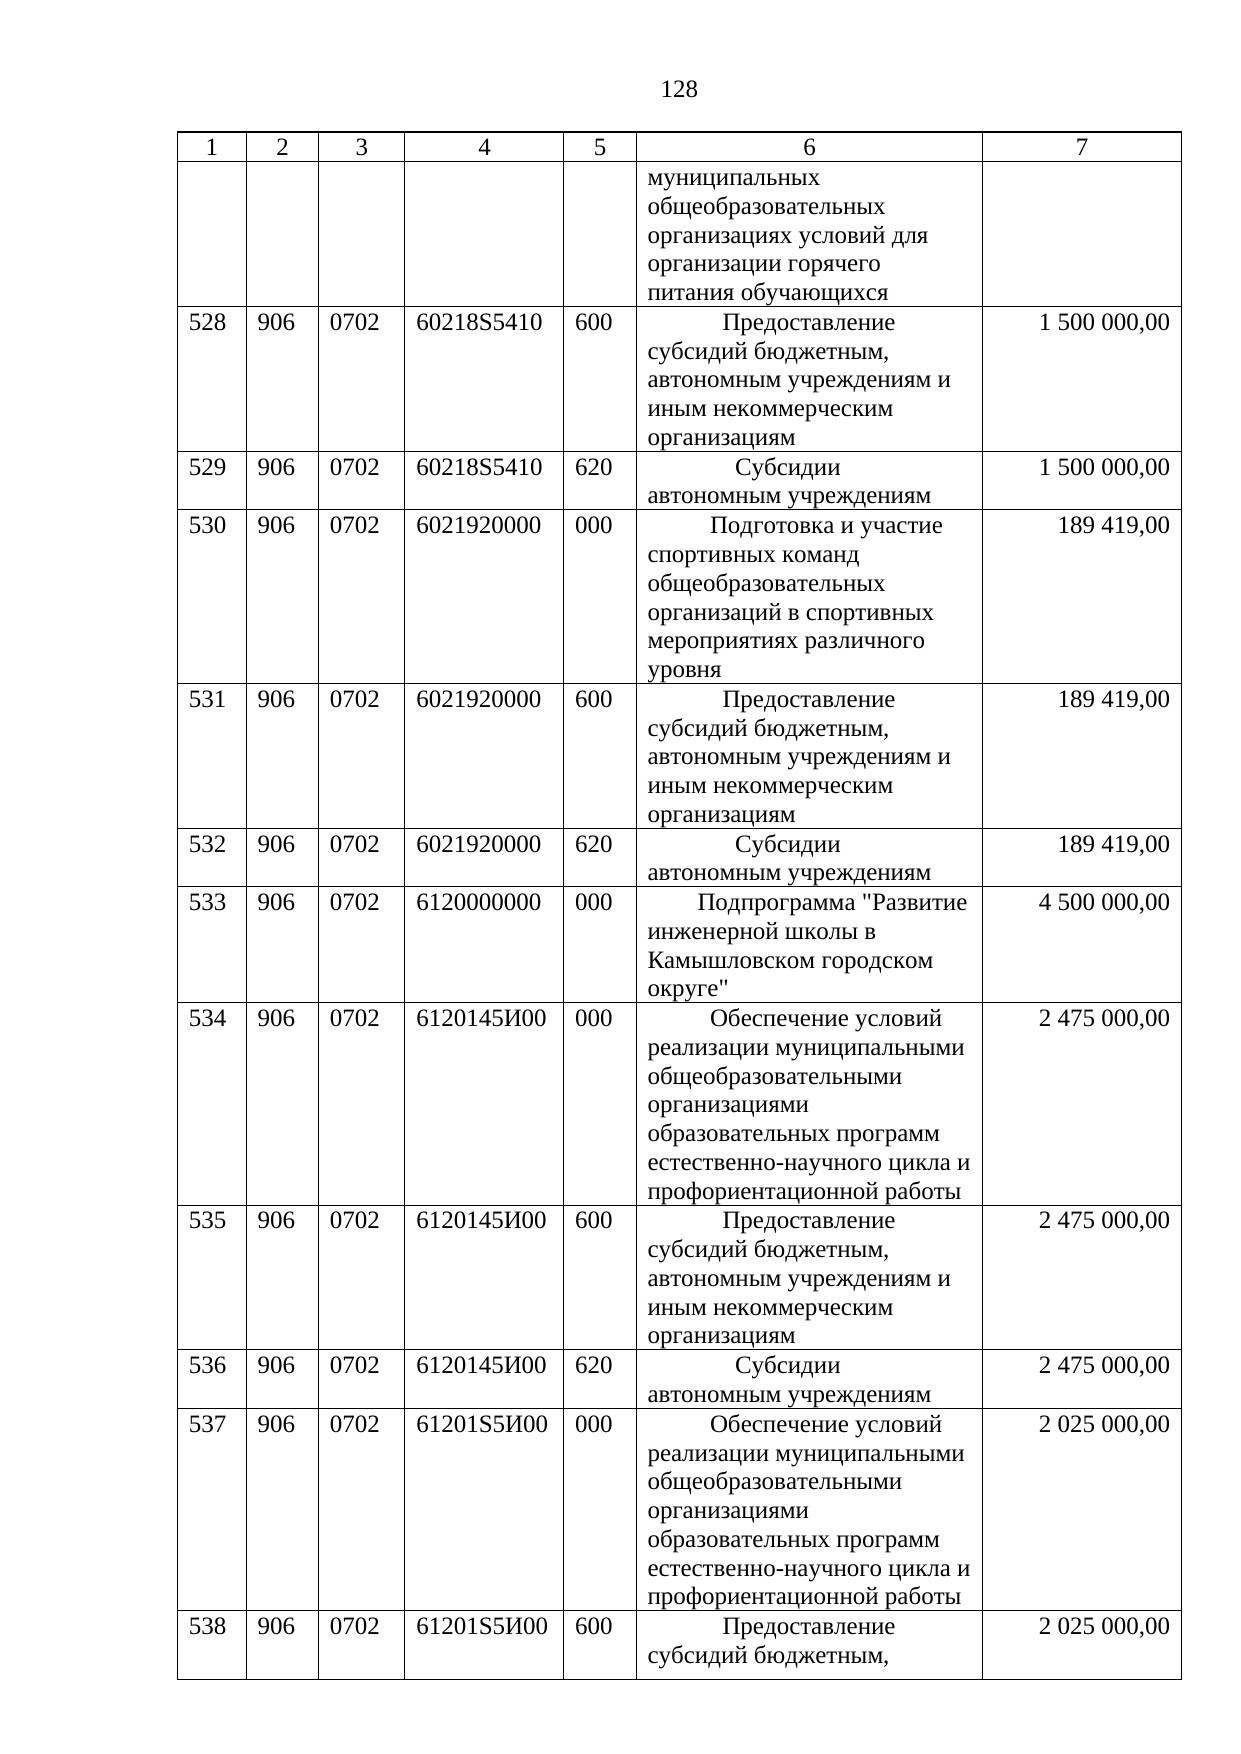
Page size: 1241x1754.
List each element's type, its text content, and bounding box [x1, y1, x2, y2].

table_cell 531 [178, 684, 246, 828]
table_cell Предоставление субсидий бюджетным, [637, 1611, 982, 1679]
table_cell 533 [178, 887, 246, 1002]
table_cell 0702 [319, 510, 404, 683]
table_cell 4 500 000,00 [983, 887, 1181, 1002]
table_cell 0702 [319, 1611, 404, 1679]
table_cell 6120145И00 [405, 1350, 563, 1408]
table_cell 906 [247, 1003, 318, 1204]
table_cell 6021920000 [405, 684, 563, 828]
table_cell Обеспечение условий реализации муниципальными общеобразовательными организациями образовательных программ естественно-научного цикла и профориентационной работы [637, 1409, 982, 1610]
table_cell 600 [564, 684, 636, 828]
table_cell 906 [247, 307, 318, 451]
table_cell 620 [564, 452, 636, 509]
table_cell 528 [178, 307, 246, 451]
table_cell 000 [564, 887, 636, 1002]
table_cell Подпрограмма "Развитие инженерной школы в Камышловском городском округе" [637, 887, 982, 1002]
table_cell 906 [247, 510, 318, 683]
table_cell 906 [247, 829, 318, 886]
table_cell 6120145И00 [405, 1206, 563, 1349]
table_cell Предоставление субсидий бюджетным, автономным учреждениям и иным некоммерческим организациям [637, 307, 982, 451]
table_cell [983, 162, 1181, 306]
table_cell 600 [564, 1611, 636, 1679]
table_cell 60218S5410 [405, 307, 563, 451]
table_cell 906 [247, 1409, 318, 1610]
table_cell Обеспечение условий реализации муниципальными общеобразовательными организациями образовательных программ естественно-научного цикла и профориентационной работы [637, 1003, 982, 1204]
table_cell 0702 [319, 307, 404, 451]
table_cell 2 025 000,00 [983, 1611, 1181, 1679]
table_cell 600 [564, 1206, 636, 1349]
table_cell 537 [178, 1409, 246, 1610]
table_cell 189 419,00 [983, 829, 1181, 886]
table_header 4 [405, 133, 563, 161]
table_cell 0702 [319, 1003, 404, 1204]
table_cell Предоставление субсидий бюджетным, автономным учреждениям и иным некоммерческим организациям [637, 684, 982, 828]
table_cell [319, 162, 404, 306]
table_header 6 [637, 133, 982, 161]
table_cell 61201S5И00 [405, 1611, 563, 1679]
table_cell 906 [247, 1206, 318, 1349]
table_cell [247, 162, 318, 306]
table_cell 532 [178, 829, 246, 886]
table_cell 906 [247, 684, 318, 828]
table_header 1 [178, 133, 246, 161]
table_cell 906 [247, 452, 318, 509]
table_cell 538 [178, 1611, 246, 1679]
table_cell 906 [247, 887, 318, 1002]
table_cell 536 [178, 1350, 246, 1408]
table_cell 189 419,00 [983, 684, 1181, 828]
table_cell 1 500 000,00 [983, 452, 1181, 509]
table_cell Субсидии автономным учреждениям [637, 452, 982, 509]
table_cell муниципальных общеобразовательных организациях условий для организации горячего питания обучающихся [637, 162, 982, 306]
table_cell 2 475 000,00 [983, 1206, 1181, 1349]
table_cell [405, 162, 563, 306]
table_cell 2 475 000,00 [983, 1003, 1181, 1204]
table_cell [564, 162, 636, 306]
table_cell 000 [564, 1409, 636, 1610]
table_cell 530 [178, 510, 246, 683]
table_cell 906 [247, 1350, 318, 1408]
table_cell 0702 [319, 1350, 404, 1408]
table_cell 61201S5И00 [405, 1409, 563, 1610]
table_cell 0702 [319, 887, 404, 1002]
table_header 2 [247, 133, 318, 161]
table_cell 534 [178, 1003, 246, 1204]
table_cell 6021920000 [405, 510, 563, 683]
table_cell 6021920000 [405, 829, 563, 886]
table_cell 906 [247, 1611, 318, 1679]
table_cell 1 500 000,00 [983, 307, 1181, 451]
table_cell 620 [564, 829, 636, 886]
table_cell 600 [564, 307, 636, 451]
table_cell 60218S5410 [405, 452, 563, 509]
table_cell 0702 [319, 452, 404, 509]
table_cell 535 [178, 1206, 246, 1349]
table_cell 529 [178, 452, 246, 509]
table_cell 620 [564, 1350, 636, 1408]
table_cell Подготовка и участие спортивных команд общеобразовательных организаций в спортивных мероприятиях различного уровня [637, 510, 982, 683]
table_cell 0702 [319, 1206, 404, 1349]
table_cell 6120000000 [405, 887, 563, 1002]
table_cell Субсидии автономным учреждениям [637, 1350, 982, 1408]
table_header 7 [983, 133, 1181, 161]
table_cell 000 [564, 1003, 636, 1204]
table_cell 2 025 000,00 [983, 1409, 1181, 1610]
table_cell 6120145И00 [405, 1003, 563, 1204]
table_header 3 [319, 133, 404, 161]
table_cell 0702 [319, 829, 404, 886]
table_cell 0702 [319, 1409, 404, 1610]
table_cell 2 475 000,00 [983, 1350, 1181, 1408]
table_header 5 [564, 133, 636, 161]
table_cell 000 [564, 510, 636, 683]
table_cell Предоставление субсидий бюджетным, автономным учреждениям и иным некоммерческим организациям [637, 1206, 982, 1349]
table_cell 189 419,00 [983, 510, 1181, 683]
table_cell 0702 [319, 684, 404, 828]
table_cell Субсидии автономным учреждениям [637, 829, 982, 886]
table_cell [178, 162, 246, 306]
